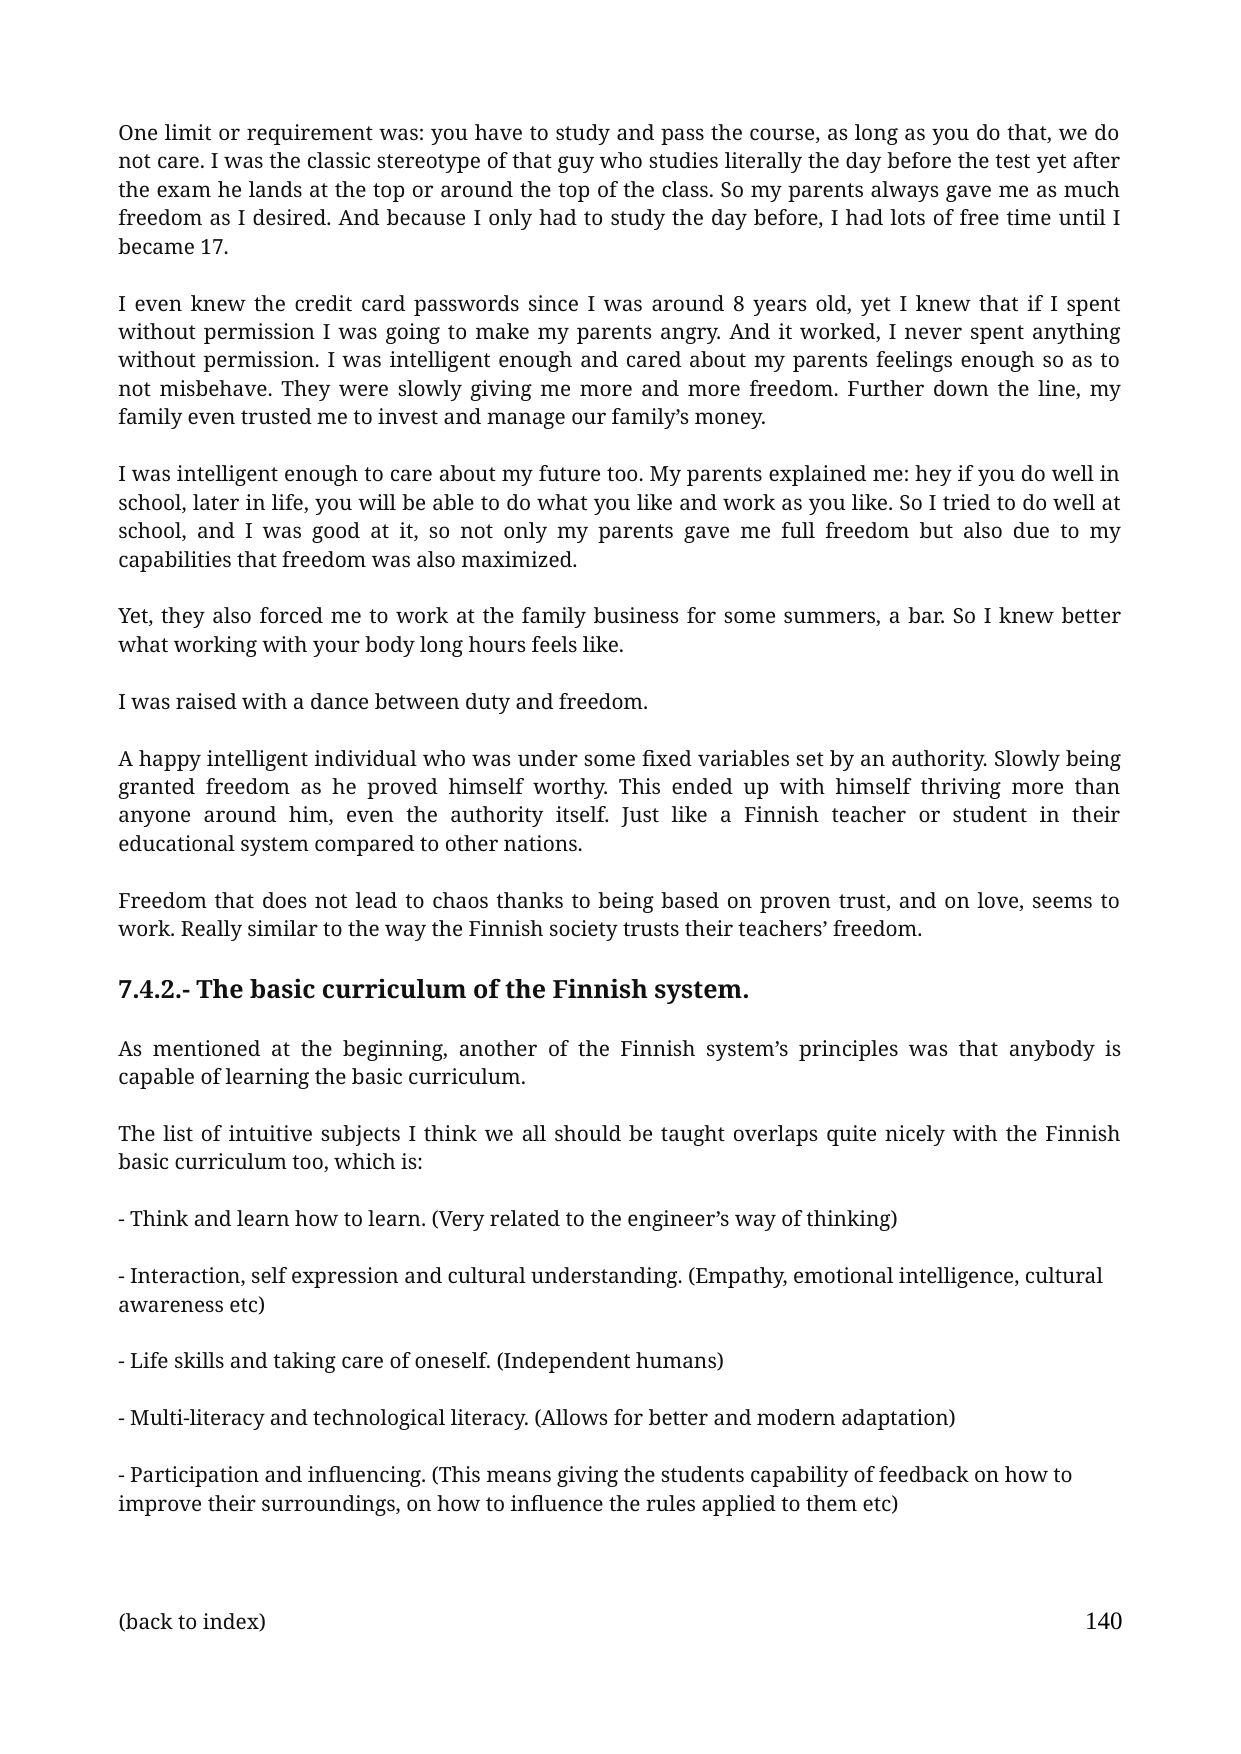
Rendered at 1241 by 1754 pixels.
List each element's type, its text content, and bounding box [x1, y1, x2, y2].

text I even knew the credit card passwords since I was around 8 years old, yet I knew that if I spent without permission I was going to make my parents angry. And it worked, I never spent anything without permission. I was intelligent enough and cared about my parents feelings enough so as to not misbehave. They were slowly giving me more and more freedom. Further down the line, my family even trusted me to invest and manage our family’s money. [118, 289, 1122, 431]
text The list of intuitive subjects I think we all should be taught overlaps quite nicely with the Finnish basic curriculum too, which is: [118, 1119, 1122, 1176]
text As mentioned at the beginning, another of the Finnish system’s principles was that anybody is capable of learning the basic curriculum. [118, 1034, 1122, 1091]
text Freedom that does not lead to chaos thanks to being based on proven trust, and on love, seems to work. Really similar to the way the Finnish society trusts their teachers’ freedom. [118, 886, 1122, 943]
text A happy intelligent individual who was under some fixed variables set by an authority. Slowly being granted freedom as he proved himself worthy. This ended up with himself thriving more than anyone around him, even the authority itself. Just like a Finnish teacher or student in their educational system compared to other nations. [118, 744, 1122, 857]
text Yet, they also forced me to work at the family business for some summers, a bar. So I knew better what working with your body long hours feels like. [118, 602, 1122, 658]
text - Think and learn how to learn. (Very related to the engineer’s way of thinking) [118, 1204, 1122, 1233]
text - Life skills and taking care of oneself. (Independent humans) [118, 1347, 1122, 1375]
text - Interaction, self expression and cultural understanding. (Empathy, emotional intelligence, cultural awareness etc) [118, 1261, 1122, 1318]
text I was raised with a dance between duty and freedom. [118, 687, 1122, 715]
text I was intelligent enough to care about my future too. My parents explained me: hey if you do well in school, later in life, you will be able to do what you like and work as you like. So I tried to do well at school, and I was good at it, so not only my parents gave me full freedom but also due to my capabilities that freedom was also maximized. [118, 459, 1122, 573]
text - Multi-literacy and technological literacy. (Allows for better and modern adaptation) [118, 1403, 1122, 1432]
text 7.4.2.- The basic curriculum of the Finnish system. [118, 971, 1122, 1005]
text One limit or requirement was: you have to study and pass the course, as long as you do that, we do not care. I was the classic stereotype of that guy who studies literally the day before the test yet after the exam he lands at the top or around the top of the class. So my parents always gave me as much freedom as I desired. And because I only had to study the day before, I had lots of free time until I became 17. [118, 118, 1122, 260]
text - Participation and influencing. (This means giving the students capability of feedback on how to improve their surroundings, on how to influence the rules applied to them etc) [118, 1460, 1122, 1517]
